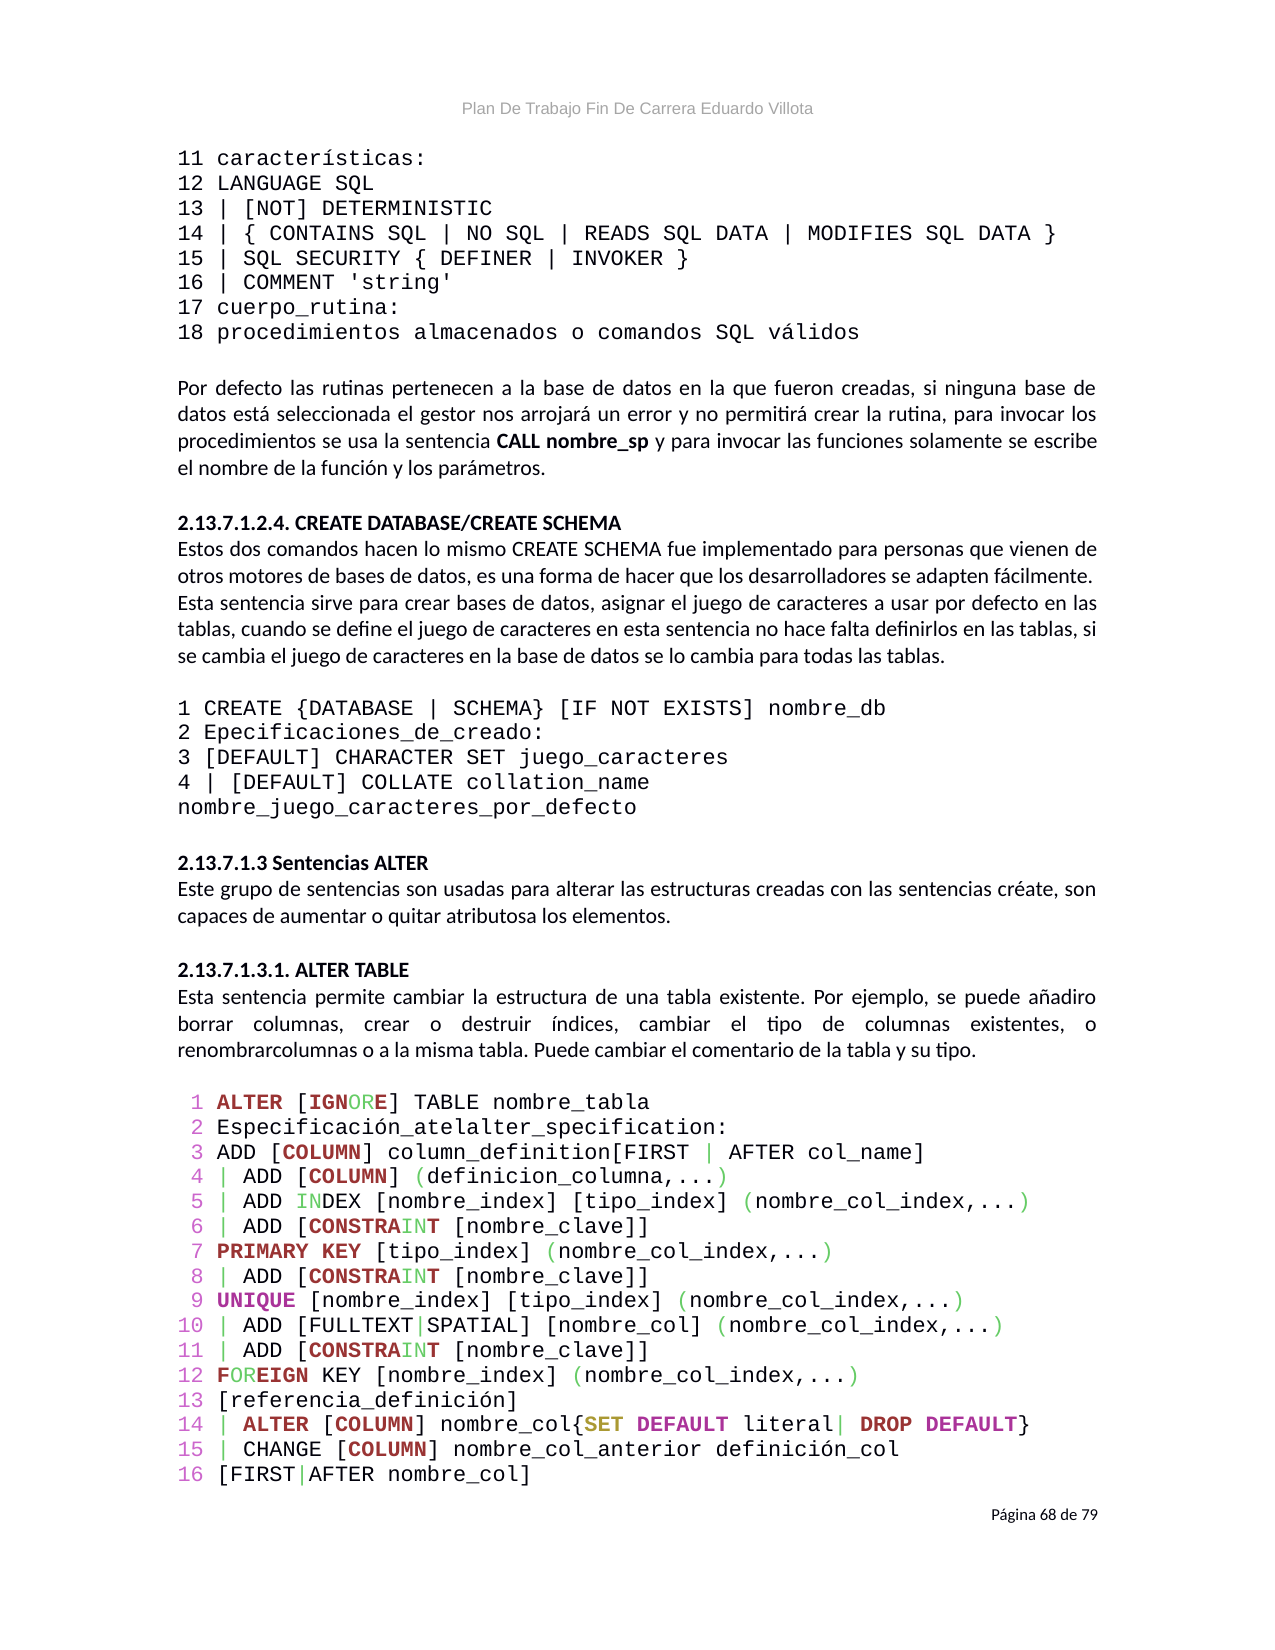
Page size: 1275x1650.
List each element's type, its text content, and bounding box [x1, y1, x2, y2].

text 12 LANGUAGE SQL [177, 172, 1098, 197]
text 7 PRIMARY KEY [tipo_index] (nombre_col_index,...) [177, 1240, 1098, 1265]
text 3 ADD [COLUMN] column_definition[FIRST | AFTER col_name] [177, 1141, 1098, 1166]
text Esta sentencia sirve para crear bases de datos, asignar el juego de caracteres a usar por defecto en las tablas, cuando se define el juego de caracteres en esta sentencia no hace falta definirlos en las tablas, si se cambia el juego de caracteres en la base de datos se lo cambia para todas las tablas. [177, 589, 1098, 669]
text 16 | COMMENT 'string' [177, 272, 1098, 296]
text 10 | ADD [FULLTEXT|SPATIAL] [nombre_col] (nombre_col_index,...) [177, 1314, 1098, 1339]
text 15 | CHANGE [COLUMN] nombre_col_anterior definición_col [177, 1438, 1098, 1463]
text Por defecto las rutinas pertenecen a la base de datos en la que fueron creadas, si ninguna base de datos está seleccionada el gestor nos arrojará un error y no permitirá crear la rutina, para invocar los procedimientos se usa la sentencia CALL nombre_sp y para invocar las funciones solamente se escribe el nombre de la función y los parámetros. [177, 374, 1098, 481]
text 1 CREATE {DATABASE | SCHEMA} [IF NOT EXISTS] nombre_db [177, 697, 1098, 721]
text 3 [DEFAULT] CHARACTER SET juego_caracteres [177, 746, 1098, 771]
text 18 procedimientos almacenados o comandos SQL válidos [177, 321, 1098, 346]
text 14 | ALTER [COLUMN] nombre_col{SET DEFAULT literal| DROP DEFAULT} [177, 1414, 1098, 1438]
text Esta sentencia permite cambiar la estructura de una tabla existente. Por ejemplo, se puede añadiro borrar columnas, crear o destruir índices, cambiar el tipo de columnas existentes, o renombrarcolumnas o a la misma tabla. Puede cambiar el comentario de la tabla y su tipo. [177, 983, 1098, 1063]
text 4 | ADD [COLUMN] (definicion_columna,...) [177, 1166, 1098, 1191]
text 13 [referencia_definición] [177, 1389, 1098, 1414]
text 11 características: [177, 148, 1098, 172]
text 11 | ADD [CONSTRAINT [nombre_clave]] [177, 1339, 1098, 1364]
text 8 | ADD [CONSTRAINT [nombre_clave]] [177, 1265, 1098, 1290]
text 9 UNIQUE [nombre_index] [tipo_index] (nombre_col_index,...) [177, 1290, 1098, 1314]
text 6 | ADD [CONSTRAINT [nombre_clave]] [177, 1215, 1098, 1240]
text 16 [FIRST|AFTER nombre_col] [177, 1463, 1098, 1488]
text 15 | SQL SECURITY { DEFINER | INVOKER } [177, 247, 1098, 272]
text 2 Epecificaciones_de_creado: [177, 721, 1098, 746]
text Estos dos comandos hacen lo mismo CREATE SCHEMA fue implementado para personas que vienen de otros motores de bases de datos, es una forma de hacer que los desarrolladores se adapten fácilmente. [177, 535, 1098, 589]
text 2 Especificación_atelalter_specification: [177, 1116, 1098, 1141]
text Este grupo de sentencias son usadas para alterar las estructuras creadas con las sentencias créate, son capaces de aumentar o quitar atributosa los elementos. [177, 875, 1098, 929]
text 2.13.7.1.3 Sentencias ALTER [177, 849, 1098, 875]
text 5 | ADD INDEX [nombre_index] [tipo_index] (nombre_col_index,...) [177, 1191, 1098, 1215]
text 2.13.7.1.2.4. CREATE DATABASE/CREATE SCHEMA [177, 509, 1098, 535]
text 2.13.7.1.3.1. ALTER TABLE [177, 957, 1098, 983]
text 17 cuerpo_rutina: [177, 296, 1098, 321]
text 1 ALTER [IGNORE] TABLE nombre_tabla [177, 1091, 1098, 1116]
text 14 | { CONTAINS SQL | NO SQL | READS SQL DATA | MODIFIES SQL DATA } [177, 222, 1098, 247]
text 4 | [DEFAULT] COLLATE collation_name nombre_juego_caracteres_por_defecto [177, 771, 1098, 821]
text 12 FOREIGN KEY [nombre_index] (nombre_col_index,...) [177, 1364, 1098, 1389]
text 13 | [NOT] DETERMINISTIC [177, 197, 1098, 222]
